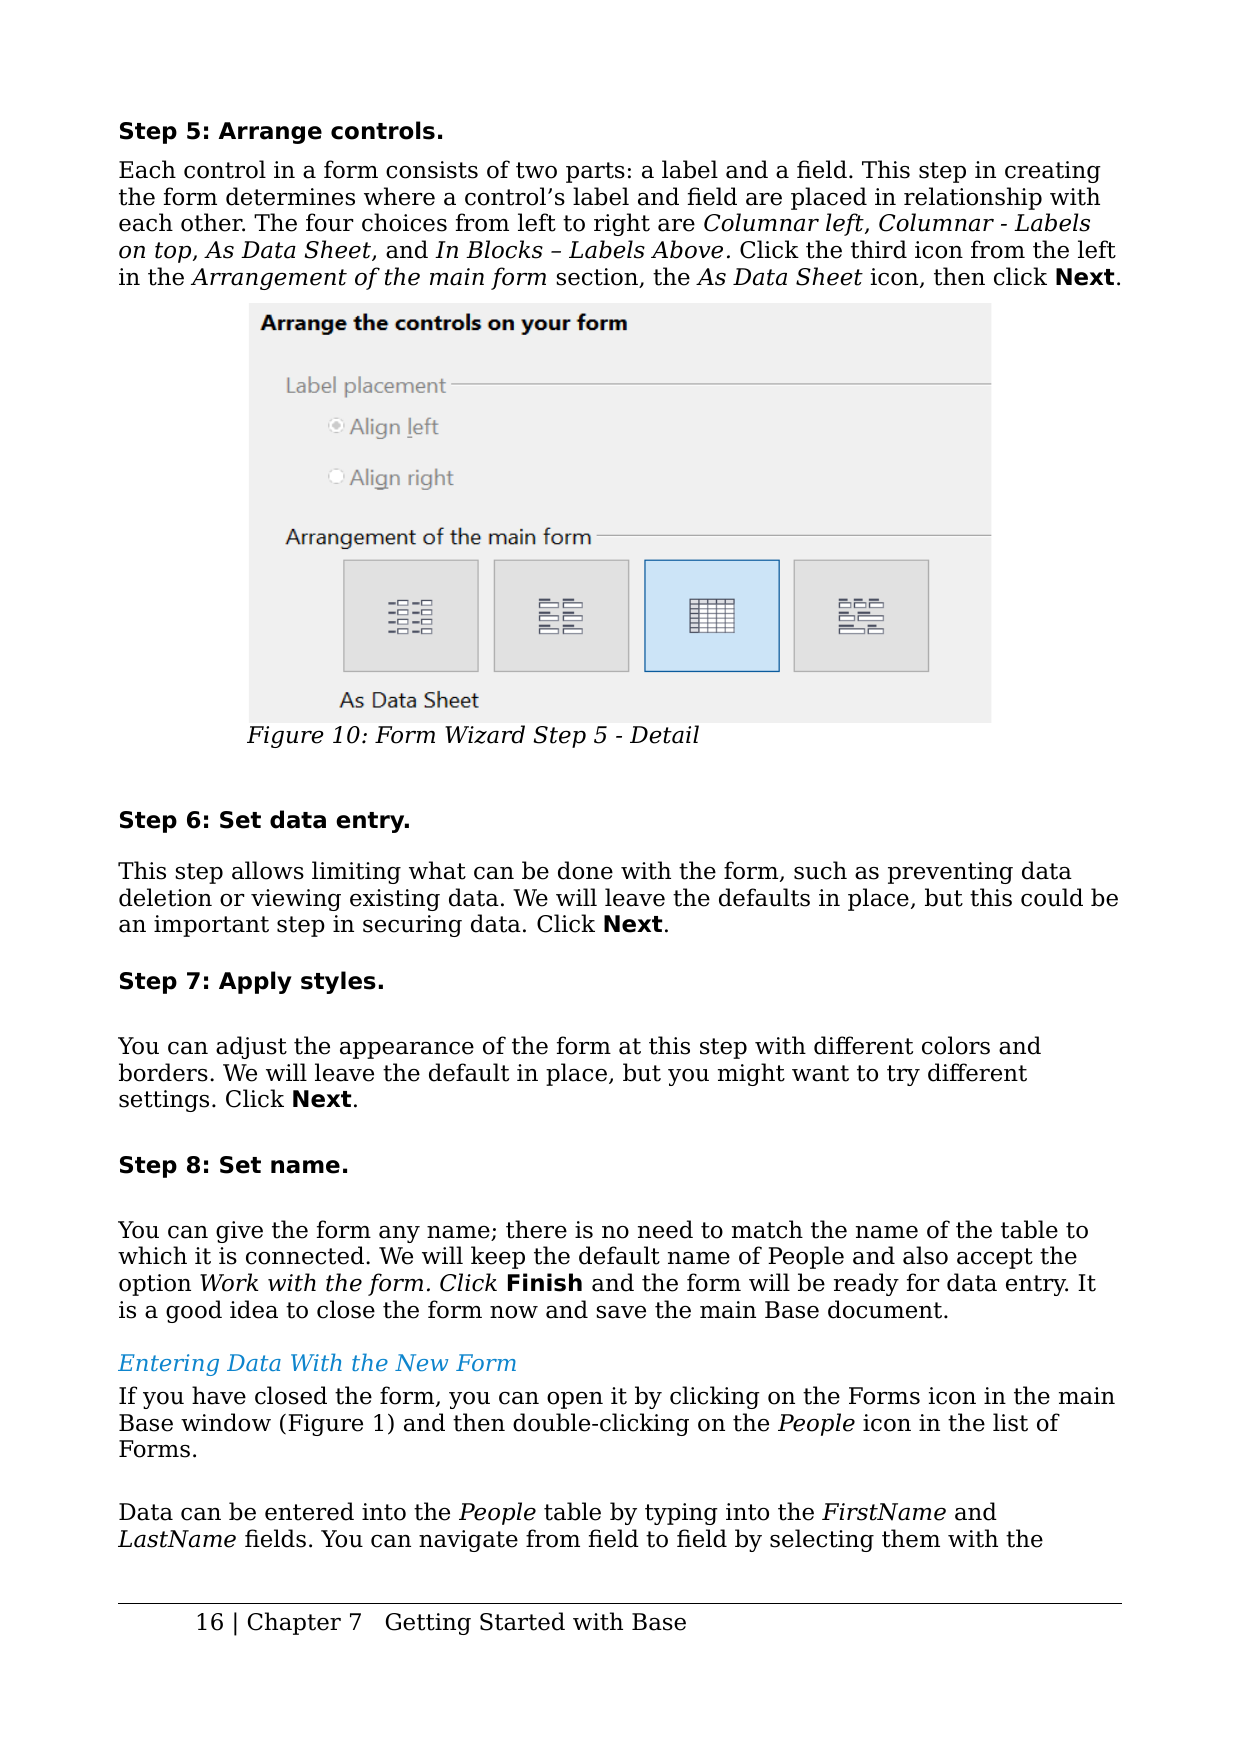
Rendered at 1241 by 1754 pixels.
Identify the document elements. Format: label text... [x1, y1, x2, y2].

text Step 5: Arrange controls. [118, 118, 1122, 145]
text Figure 10: Form Wizard Step 5 - Detail [247, 723, 993, 749]
picture [248, 303, 992, 723]
text Each control in a form consists of two parts: a label and a field. This step in creating the form determines where a control’s label and field are placed in relationship with each other. The four choices from left to right are Columnar left, Columnar - Labels on top, As Data Sheet, and In Blocks – Labels Above. Click the third icon from the left in the Arrangement of the main form section, the As Data Sheet icon, then click Next. [118, 157, 1122, 291]
text Step 7: Apply styles. [118, 968, 1122, 995]
text You can adjust the appearance of the form at this step with different colors and borders. We will leave the default in place, but you might want to try different settings. Click Next. [118, 1033, 1122, 1113]
text Step 6: Set data entry. [118, 807, 1122, 834]
subtitle Entering Data With the New Form [118, 1350, 1122, 1377]
text You can give the form any name; there is no need to match the name of the table to which it is connected. We will keep the default name of People and also accept the option Work with the form. Click Finish and the form will be ready for data entry. It is a good idea to close the form now and save the main Base document. [118, 1217, 1122, 1323]
text Step 8: Set name. [118, 1152, 1122, 1178]
text If you have closed the form, you can open it by clicking on the Forms icon in the main Base window (Figure 1) and then double-clicking on the People icon in the list of Forms. [118, 1383, 1122, 1463]
text Data can be entered into the People table by typing into the FirstName and LastName fields. You can navigate from field to field by selecting them with the [118, 1499, 1122, 1553]
text This step allows limiting what can be done with the form, such as preventing data deletion or viewing existing data. We will leave the defaults in place, but this could be an important step in securing data. Click Next. [118, 858, 1122, 938]
